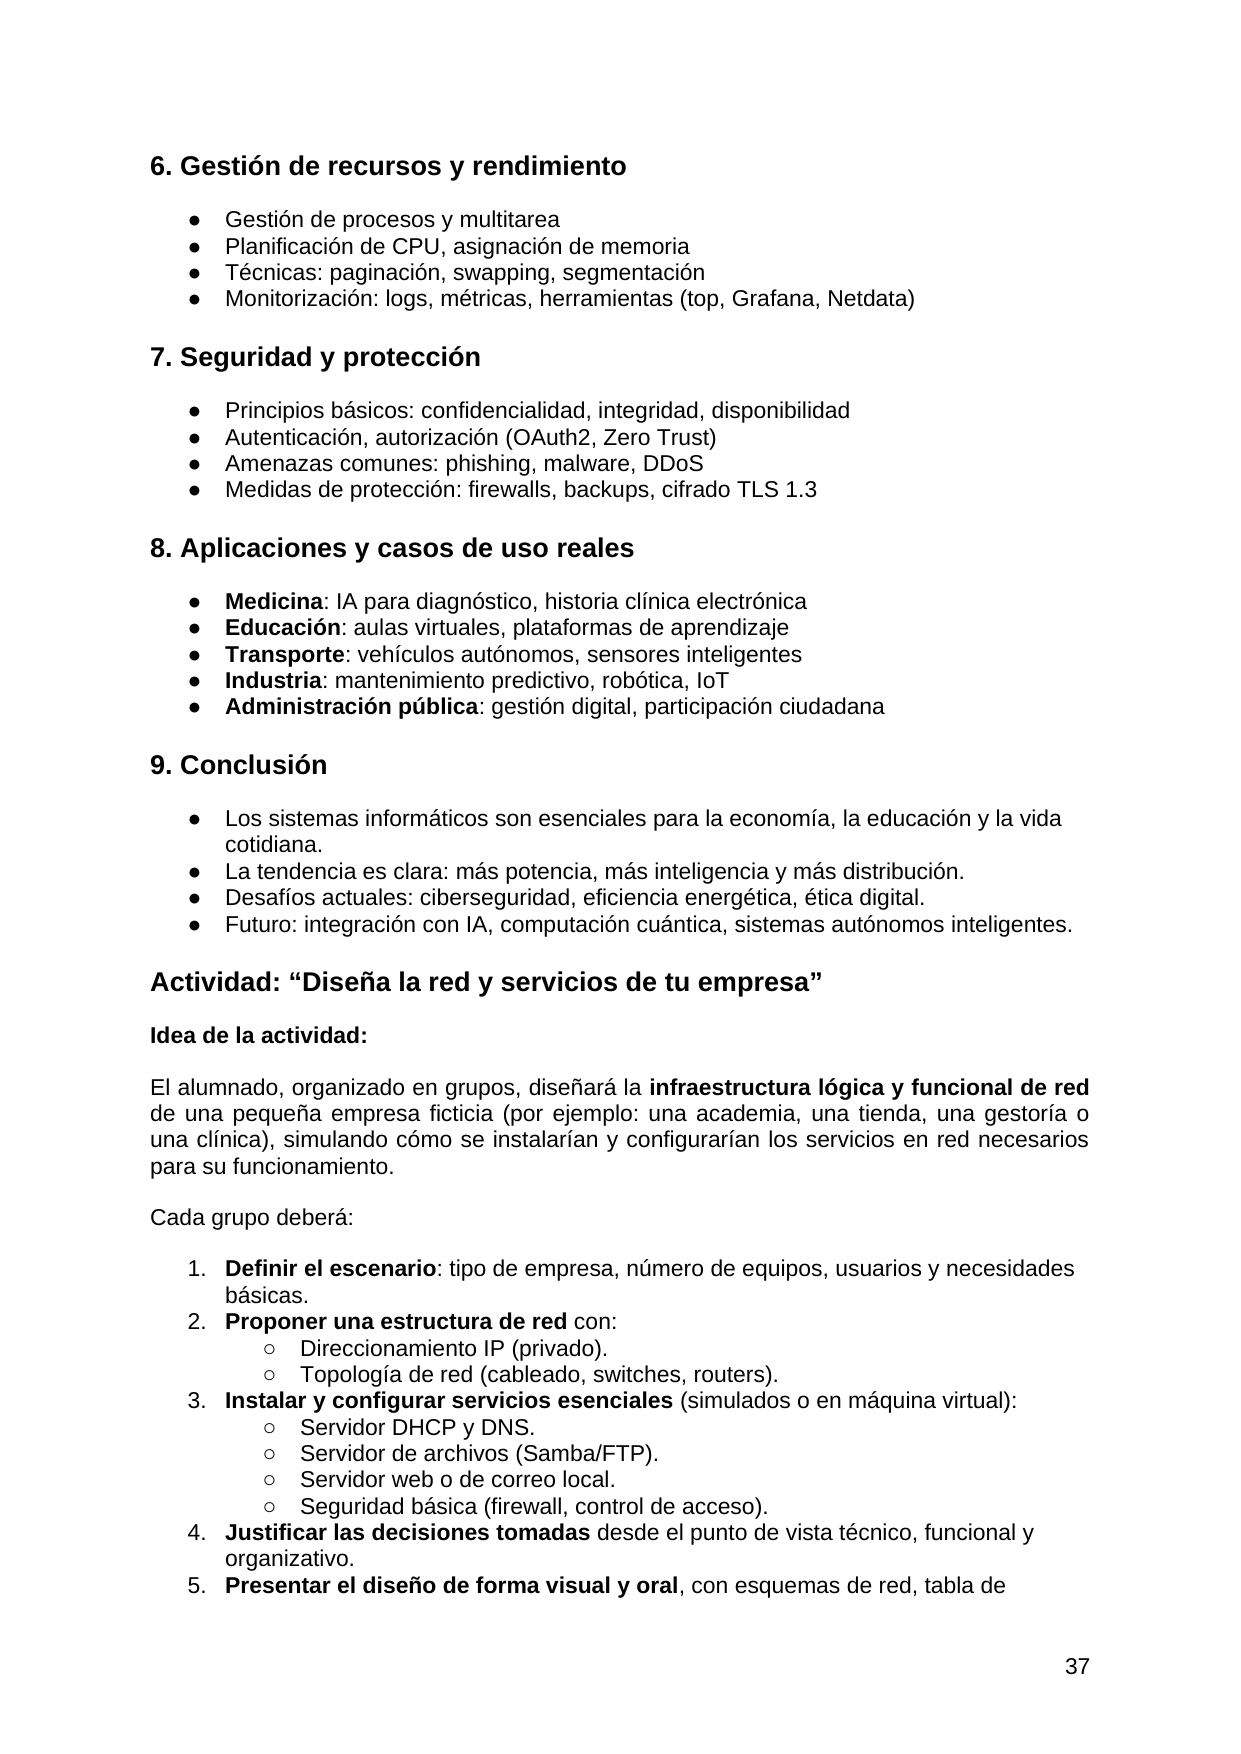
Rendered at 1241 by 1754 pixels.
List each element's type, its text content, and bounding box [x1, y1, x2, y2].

list Educación: aulas virtuales, plataformas de aprendizaje [187, 614, 1090, 641]
subtitle 6. Gestión de recursos y rendimiento [150, 150, 1090, 181]
list Técnicas: paginación, swapping, segmentación [187, 259, 1090, 285]
list Seguridad básica (firewall, control de acceso). [262, 1493, 1090, 1519]
list Servidor de archivos (Samba/FTP). [262, 1440, 1090, 1466]
list Transporte: vehículos autónomos, sensores inteligentes [187, 641, 1090, 667]
list Instalar y configurar servicios esenciales (simulados o en máquina virtual): [187, 1387, 1090, 1413]
list Direccionamiento IP (privado). [262, 1334, 1090, 1361]
list Proponer una estructura de red con: [187, 1308, 1090, 1334]
list Administración pública: gestión digital, participación ciudadana [187, 693, 1090, 720]
list Principios básicos: confidencialidad, integridad, disponibilidad [187, 397, 1090, 423]
list Autenticación, autorización (OAuth2, Zero Trust) [187, 423, 1090, 450]
list Servidor web o de correo local. [262, 1466, 1090, 1493]
list Futuro: integración con IA, computación cuántica, sistemas autónomos inteligentes. [187, 911, 1090, 937]
subtitle 7. Seguridad y protección [150, 341, 1090, 372]
list Los sistemas informáticos son esenciales para la economía, la educación y la vida cotidiana. [187, 805, 1090, 858]
text Idea de la actividad: [150, 1022, 1090, 1049]
text El alumnado, organizado en grupos, diseñará la infraestructura lógica y funcional de red de una pequeña empresa ficticia (por ejemplo: una academia, una tienda, una gestoría o una clínica), simulando cómo se instalarían y configurarían los servicios en red necesarios para su funcionamiento. [150, 1074, 1090, 1179]
subtitle Actividad: “Diseña la red y servicios de tu empresa” [150, 966, 1090, 997]
list Definir el escenario: tipo de empresa, número de equipos, usuarios y necesidades básicas. [187, 1255, 1090, 1308]
list Presentar el diseño de forma visual y oral, con esquemas de red, tabla de [187, 1572, 1090, 1598]
list Industria: mantenimiento predictivo, robótica, IoT [187, 667, 1090, 693]
list Desafíos actuales: ciberseguridad, eficiencia energética, ética digital. [187, 884, 1090, 911]
list Justificar las decisiones tomadas desde el punto de vista técnico, funcional y organizativo. [187, 1519, 1090, 1572]
list Monitorización: logs, métricas, herramientas (top, Grafana, Netdata) [187, 285, 1090, 312]
list Medidas de protección: firewalls, backups, cifrado TLS 1.3 [187, 476, 1090, 502]
list Planificación de CPU, asignación de memoria [187, 233, 1090, 259]
subtitle 8. Aplicaciones y casos de uso reales [150, 532, 1090, 563]
subtitle 9. Conclusión [150, 749, 1090, 780]
text Cada grupo deberá: [150, 1204, 1090, 1230]
list Medicina: IA para diagnóstico, historia clínica electrónica [187, 588, 1090, 614]
list Gestión de procesos y multitarea [187, 206, 1090, 233]
list Amenazas comunes: phishing, malware, DDoS [187, 450, 1090, 476]
list La tendencia es clara: más potencia, más inteligencia y más distribución. [187, 858, 1090, 884]
list Servidor DHCP y DNS. [262, 1413, 1090, 1440]
list Topología de red (cableado, switches, routers). [262, 1361, 1090, 1387]
